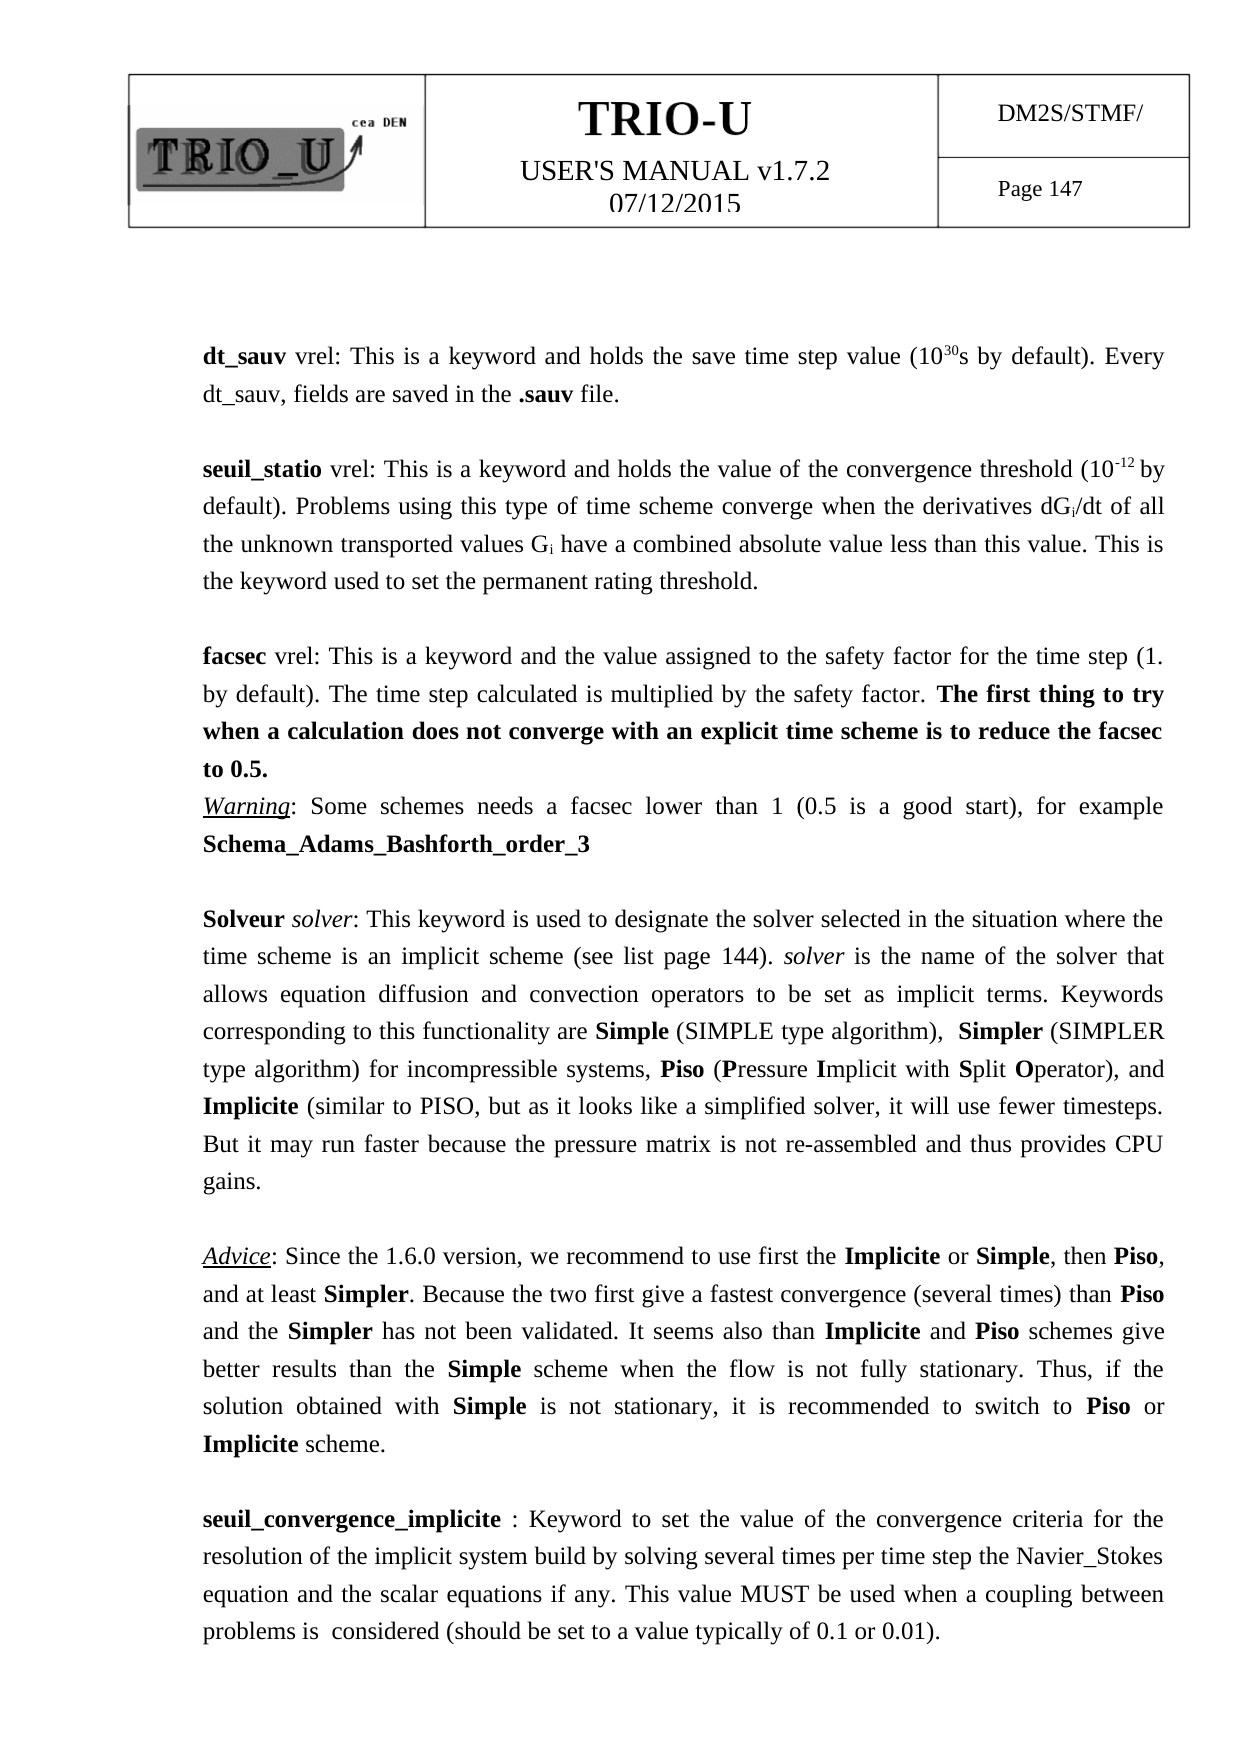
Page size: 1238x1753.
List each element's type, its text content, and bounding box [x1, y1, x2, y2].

text facsec vrel: This is a keyword and the value assigned to the safety factor for the time step (1. by default). The time step calculated is multiplied by the safety factor. The first thing to try when a calculation does not converge with an explicit time scheme is to reduce the facsec to 0.5. [203, 633, 1165, 783]
text Solveur solver: This keyword is used to designate the solver selected in the situation where the time scheme is an implicit scheme (see list page 145). solver is the name of the solver that allows equation diffusion and convection operators to be set as implicit terms. Keywords corresponding to this functionality are Simple (SIMPLE type algorithm), Simpler (SIMPLER type algorithm) for incompressible systems, Piso (Pressure Implicit with Split Operator), and Implicite (similar to PISO, but as it looks like a simplified solver, it will use fewer timesteps. But it may run faster because the pressure matrix is not re-assembled and thus provides CPU gains. [203, 895, 1165, 1195]
text Advice: Since the 1.6.0 version, we recommend to use first the Implicite or Simple, then Piso, and at least Simpler. Because the two first give a fastest convergence (several times) than Piso and the Simpler has not been validated. It seems also than Implicite and Piso schemes give better results than the Simple scheme when the flow is not fully stationary. Thus, if the solution obtained with Simple is not stationary, it is recommended to switch to Piso or Implicite scheme. [203, 1233, 1165, 1458]
text seuil_statio vrel: This is a keyword and holds the value of the convergence threshold (10-12 by default). Problems using this type of time scheme converge when the derivatives dGi/dt of all the unknown transported values Gi have a combined absolute value less than this value. This is the keyword used to set the permanent rating threshold. [203, 445, 1165, 595]
text Warning: Some schemes needs a facsec lower than 1 (0.5 is a good start), for example Schema_Adams_Bashforth_order_3 [203, 783, 1165, 858]
text seuil_convergence_implicite : Keyword to set the value of the convergence criteria for the resolution of the implicit system build by solving several times per time step the Navier_Stokes equation and the scalar equations if any. This value MUST be used when a coupling between problems is considered (should be set to a value typically of 0.1 or 0.01). [203, 1495, 1165, 1645]
text dt_sauv vrel: This is a keyword and holds the save time step value (1030s by default). Every dt_sauv, fields are saved in the .sauv file. [203, 333, 1165, 408]
